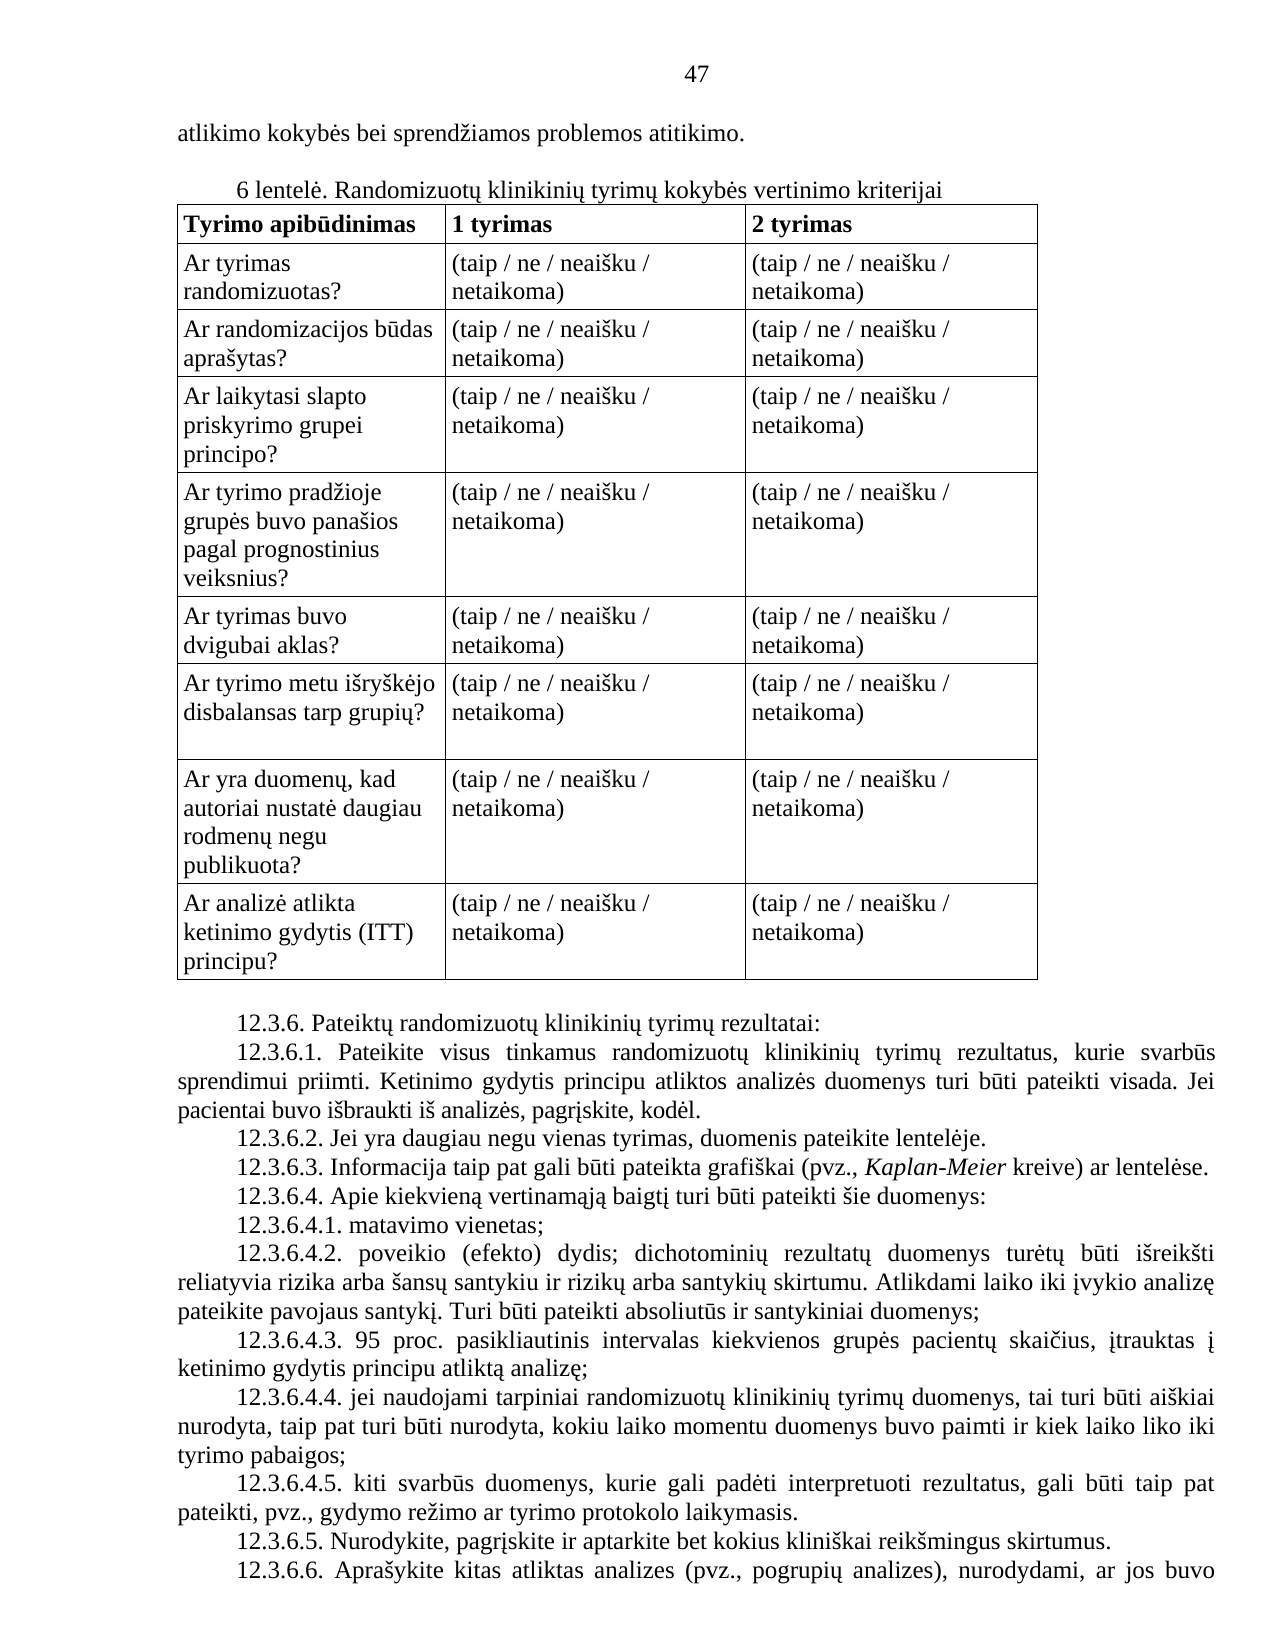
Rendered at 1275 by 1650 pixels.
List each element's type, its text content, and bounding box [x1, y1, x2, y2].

table_cell Ar randomizacijos būdas aprašytas? [178, 310, 445, 376]
text 12.3.6.6. Aprašykite kitas atliktas analizes (pvz., pogrupių analizes), nurodydami, ar jos buvo [177, 1555, 1216, 1583]
text 6 lentelė. Randomizuotų klinikinių tyrimų kokybės vertinimo kriterijai [177, 176, 1216, 204]
table_cell (taip / ne / neaišku / netaikoma) [446, 664, 745, 759]
text 12.3.6.4.2. poveikio (efekto) dydis; dichotominių rezultatų duomenys turėtų būti išreikšti reliatyvia rizika arba šansų santykiu ir rizikų arba santykių skirtumu. Atlikdami laiko iki įvykio analizę pateikite pavojaus santykį. Turi būti pateikti absoliutūs ir santykiniai duomenys; [177, 1238, 1216, 1325]
text 12.3.6.3. Informacija taip pat gali būti pateikta grafiškai (pvz., Kaplan-Meier kreive) ar lentelėse. [177, 1152, 1216, 1181]
table_cell (taip / ne / neaišku / netaikoma) [446, 377, 745, 472]
text 12.3.6.1. Pateikite visus tinkamus randomizuotų klinikinių tyrimų rezultatus, kurie svarbūs sprendimui priimti. Ketinimo gydytis principu atliktos analizės duomenys turi būti pateikti visada. Jei pacientai buvo išbraukti iš analizės, pagrįskite, kodėl. [177, 1037, 1216, 1123]
table_cell (taip / ne / neaišku / netaikoma) [746, 597, 1037, 663]
text 12.3.6.4. Apie kiekvieną vertinamąją baigtį turi būti pateikti šie duomenys: [177, 1181, 1216, 1210]
text 12.3.6.4.4. jei naudojami tarpiniai randomizuotų klinikinių tyrimų duomenys, tai turi būti aiškiai nurodyta, taip pat turi būti nurodyta, kokiu laiko momentu duomenys buvo paimti ir kiek laiko liko iki tyrimo pabaigos; [177, 1382, 1216, 1468]
table_header Tyrimo apibūdinimas [178, 205, 445, 242]
table_cell Ar tyrimo pradžioje grupės buvo panašios pagal prognostinius veiksnius? [178, 473, 445, 596]
table_cell (taip / ne / neaišku / netaikoma) [746, 310, 1037, 376]
table_header 1 tyrimas [446, 205, 745, 242]
table_cell (taip / ne / neaišku / netaikoma) [746, 377, 1037, 472]
table_cell (taip / ne / neaišku / netaikoma) [746, 760, 1037, 883]
text 12.3.6. Pateiktų randomizuotų klinikinių tyrimų rezultatai: [177, 1008, 1216, 1037]
table_cell (taip / ne / neaišku / netaikoma) [446, 244, 745, 309]
table_cell (taip / ne / neaišku / netaikoma) [446, 310, 745, 376]
table_cell Ar yra duomenų, kad autoriai nustatė daugiau rodmenų negu publikuota? [178, 760, 445, 883]
text atlikimo kokybės bei sprendžiamos problemos atitikimo. [177, 118, 1216, 147]
table_cell (taip / ne / neaišku / netaikoma) [746, 664, 1037, 759]
text 12.3.6.5. Nurodykite, pagrįskite ir aptarkite bet kokius kliniškai reikšmingus skirtumus. [177, 1526, 1216, 1555]
table_cell (taip / ne / neaišku / netaikoma) [746, 473, 1037, 596]
table_cell (taip / ne / neaišku / netaikoma) [746, 884, 1037, 979]
text 12.3.6.4.3. 95 proc. pasikliautinis intervalas kiekvienos grupės pacientų skaičius, įtrauktas į ketinimo gydytis principu atliktą analizę; [177, 1325, 1216, 1382]
text 12.3.6.2. Jei yra daugiau negu vienas tyrimas, duomenis pateikite lentelėje. [177, 1123, 1216, 1152]
table_cell (taip / ne / neaišku / netaikoma) [446, 597, 745, 663]
table_cell Ar laikytasi slapto priskyrimo grupei principo? [178, 377, 445, 472]
table_header 2 tyrimas [746, 205, 1037, 242]
table_cell (taip / ne / neaišku / netaikoma) [446, 884, 745, 979]
table_cell (taip / ne / neaišku / netaikoma) [446, 473, 745, 596]
table_cell (taip / ne / neaišku / netaikoma) [746, 244, 1037, 309]
table_cell Ar tyrimas randomizuotas? [178, 244, 445, 309]
table_cell (taip / ne / neaišku / netaikoma) [446, 760, 745, 883]
table_cell Ar analizė atlikta ketinimo gydytis (ITT) principu? [178, 884, 445, 979]
table_cell Ar tyrimo metu išryškėjo disbalansas tarp grupių? [178, 664, 445, 759]
table_cell Ar tyrimas buvo dvigubai aklas? [178, 597, 445, 663]
text 12.3.6.4.1. matavimo vienetas; [177, 1210, 1216, 1238]
text 12.3.6.4.5. kiti svarbūs duomenys, kurie gali padėti interpretuoti rezultatus, gali būti taip pat pateikti, pvz., gydymo režimo ar tyrimo protokolo laikymasis. [177, 1468, 1216, 1526]
